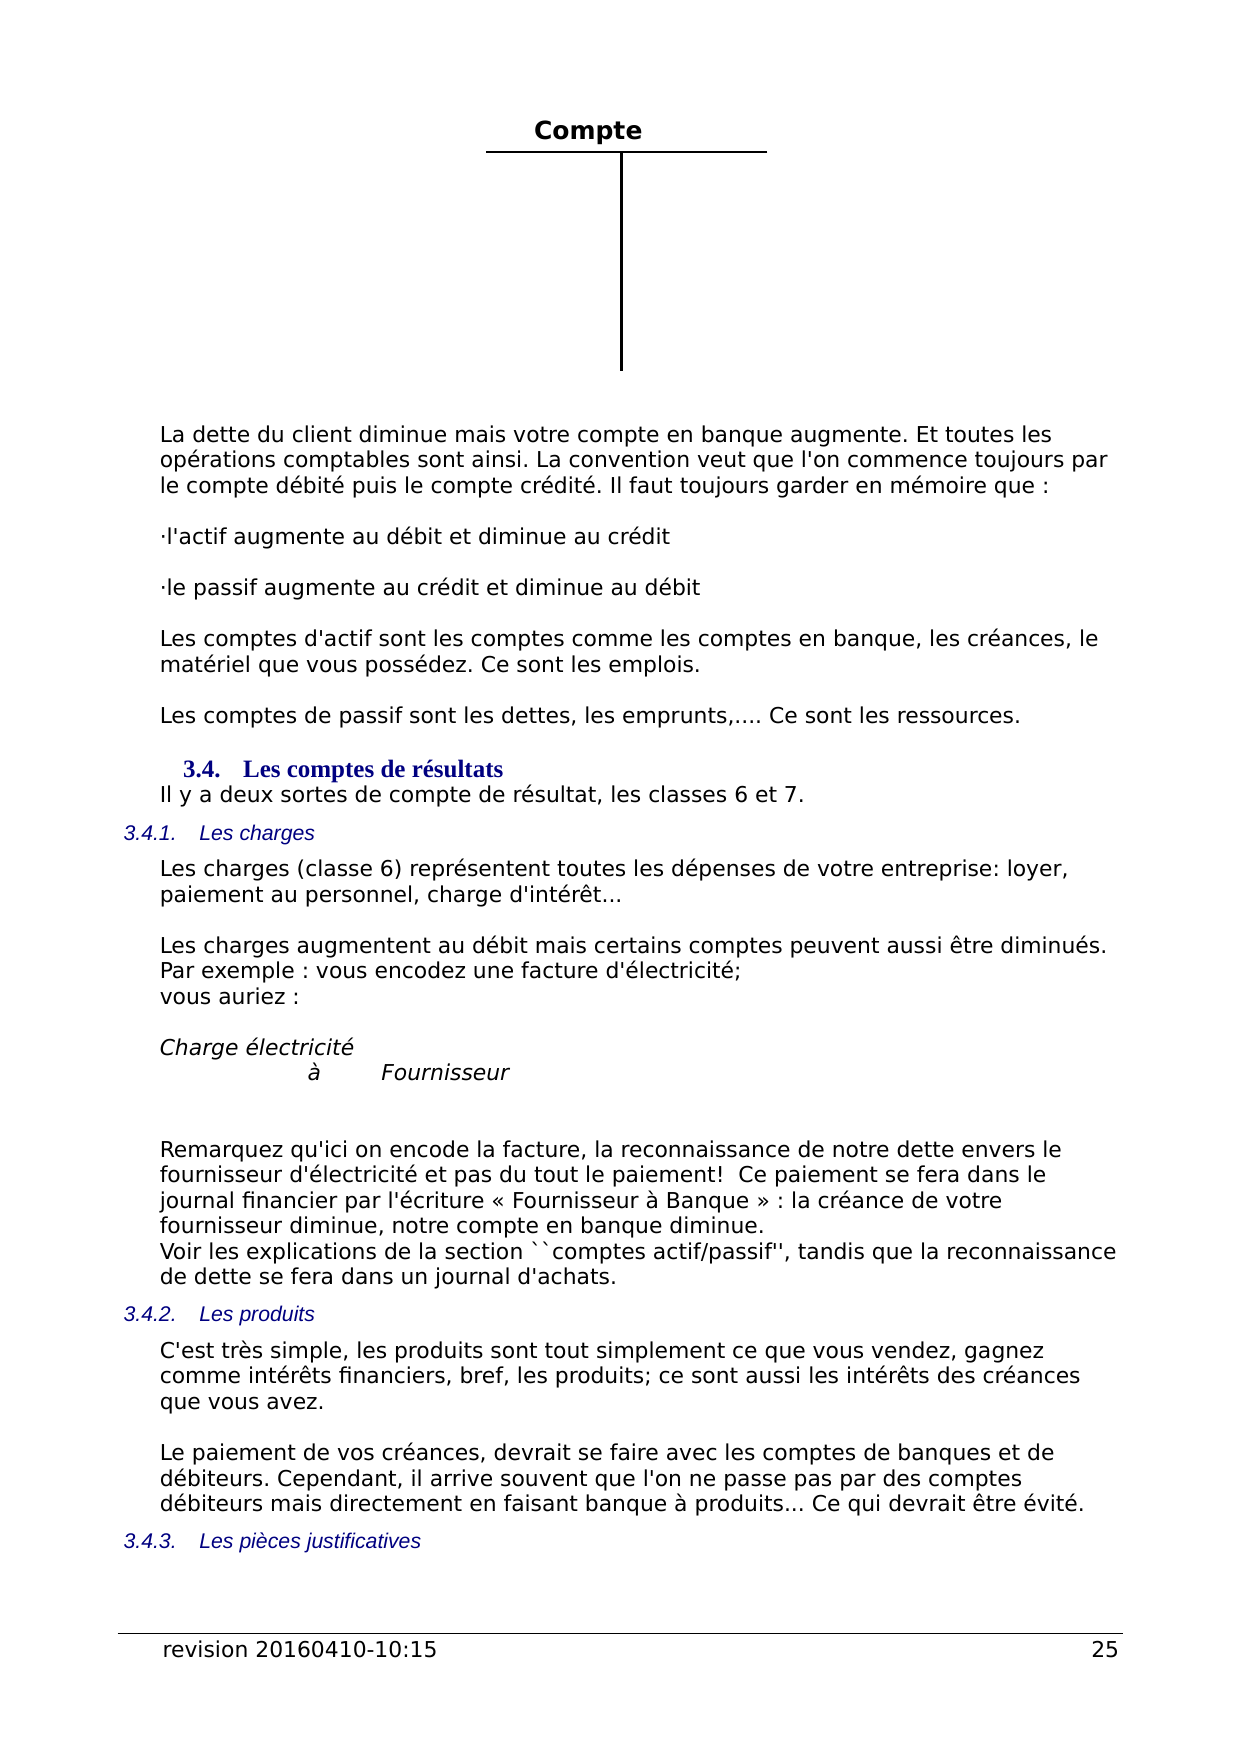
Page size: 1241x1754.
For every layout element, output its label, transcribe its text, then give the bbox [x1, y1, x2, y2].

subtitle Les pièces justificatives [117, 1528, 1123, 1553]
text Voir les explications de la section ``comptes actif/passif'', tandis que la reconnaissance de dette se fera dans un journal d'achats. [159, 1239, 1123, 1290]
text C'est très simple, les produits sont tout simplement ce que vous vendez, gagnez comme intérêts financiers, bref, les produits; ce sont aussi les intérêts des créances que vous avez. [159, 1338, 1123, 1414]
text ·l'actif augmente au débit et diminue au crédit [159, 524, 1123, 550]
text Par exemple : vous encodez une facture d'électricité; [159, 958, 1123, 984]
table_cell [486, 153, 620, 371]
subtitle Les charges [117, 820, 1123, 844]
table_cell [623, 153, 767, 371]
text Remarquez qu'ici on encode la facture, la reconnaissance de notre dette envers le fournisseur d'électricité et pas du tout le paiement! Ce paiement se fera dans le journal financier par l'écriture « Fournisseur à Banque » : la créance de votre fournisseur diminue, notre compte en banque diminue. [159, 1137, 1123, 1239]
table_header Compte [486, 89, 767, 151]
text ·le passif augmente au crédit et diminue au débit [159, 575, 1123, 601]
text à Fournisseur [159, 1060, 1123, 1086]
text Charge électricité [159, 1035, 1123, 1060]
text Les charges augmentent au débit mais certains comptes peuvent aussi être diminués. [159, 933, 1123, 958]
text La dette du client diminue mais votre compte en banque augmente. Et toutes les opérations comptables sont ainsi. La convention veut que l'on commence toujours par le compte débité puis le compte crédité. Il faut toujours garder en mémoire que : [159, 422, 1123, 499]
subtitle Les produits [117, 1302, 1123, 1326]
text Les charges (classe 6) représentent toutes les dépenses de votre entreprise: loyer, paiement au personnel, charge d'intérêt... [159, 856, 1123, 907]
text Les comptes d'actif sont les comptes comme les comptes en banque, les créances, le matériel que vous possédez. Ce sont les emplois. [159, 626, 1123, 677]
text Le paiement de vos créances, devrait se faire avec les comptes de banques et de débiteurs. Cependant, il arrive souvent que l'on ne passe pas par des comptes débiteurs mais directement en faisant banque à produits... Ce qui devrait être évité. [159, 1440, 1123, 1517]
text Il y a deux sortes de compte de résultat, les classes 6 et 7. [159, 783, 1123, 808]
text vous auriez : [159, 984, 1123, 1009]
text Les comptes de passif sont les dettes, les emprunts,.... Ce sont les ressources. [159, 703, 1123, 728]
subtitle Les comptes de résultats [177, 754, 1123, 783]
